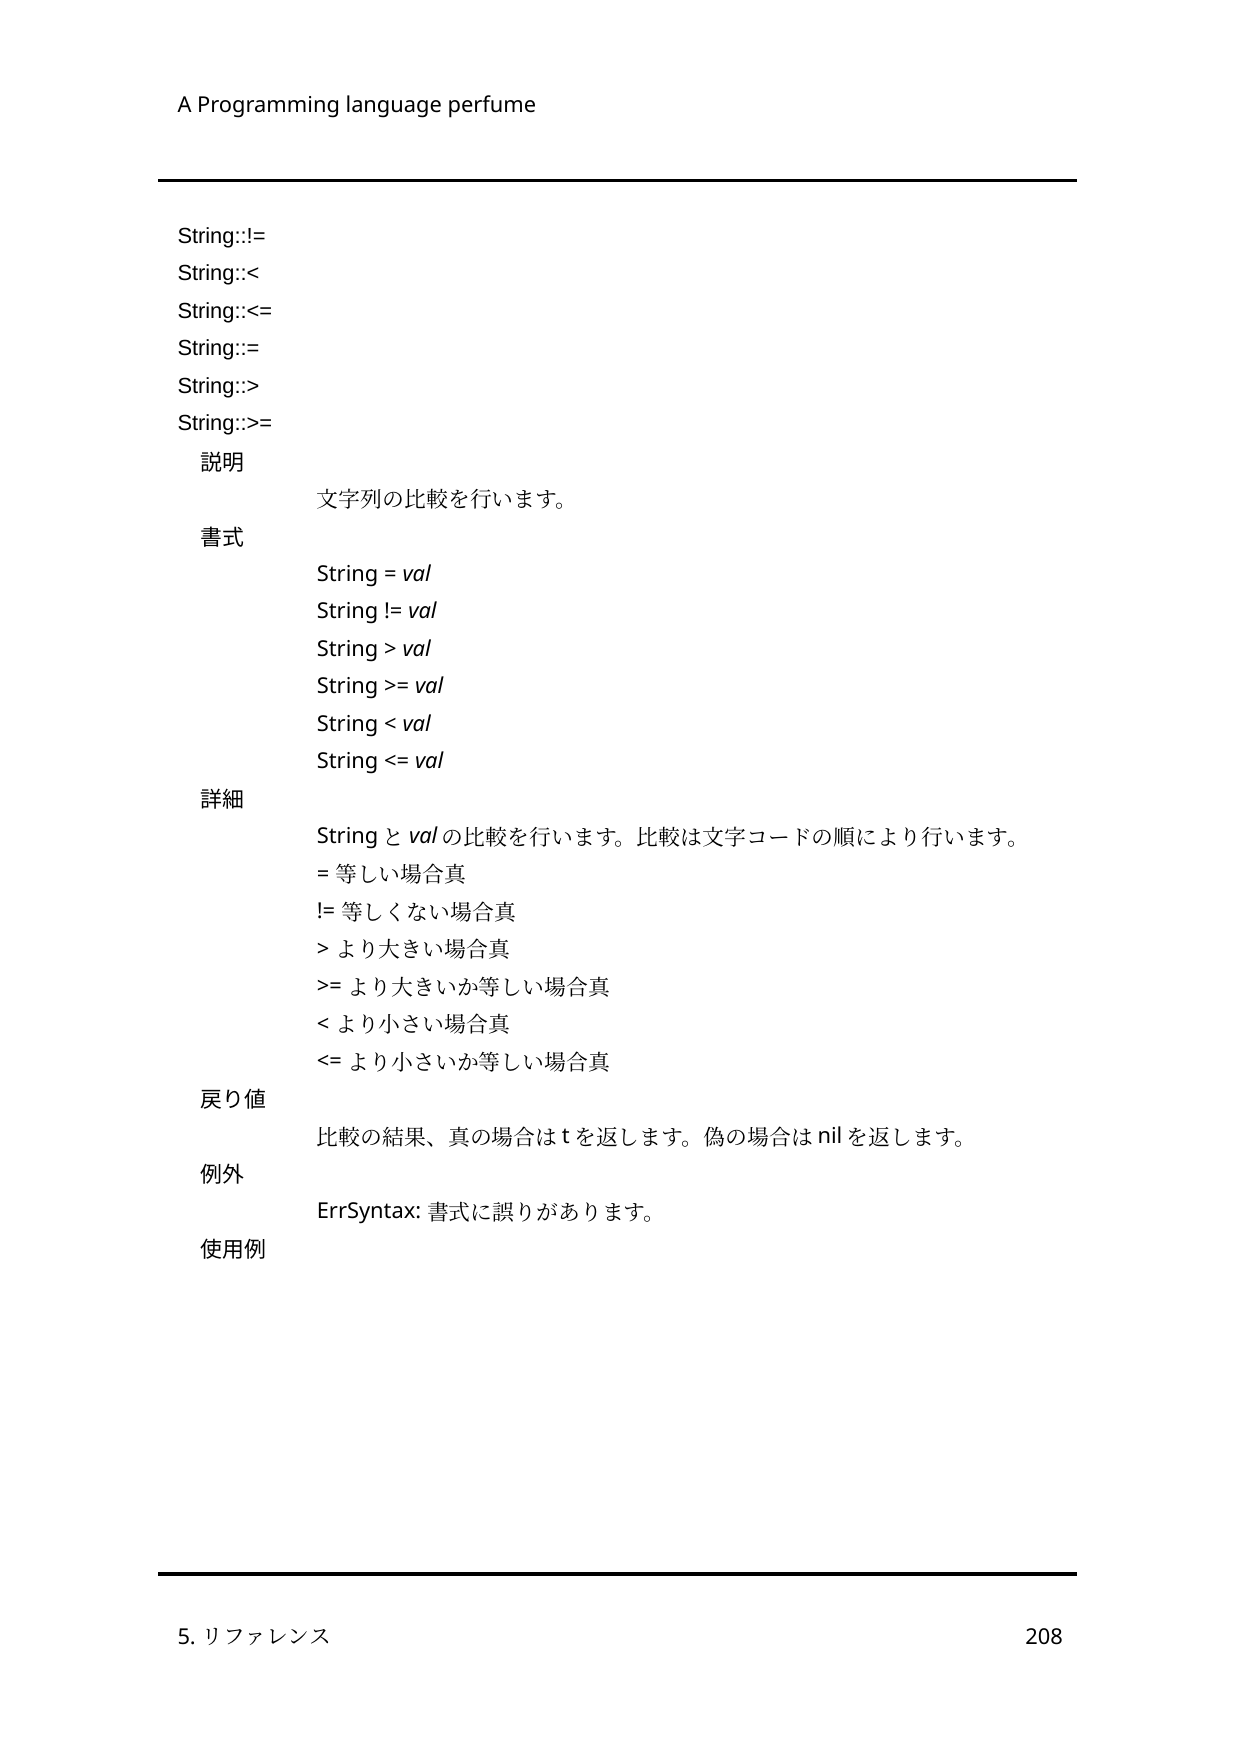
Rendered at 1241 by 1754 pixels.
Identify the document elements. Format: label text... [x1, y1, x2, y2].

table_cell 使用例 [200, 1229, 317, 1304]
subtitle String::= [177, 329, 1063, 367]
table_cell 例外 [200, 1154, 317, 1229]
table_cell [317, 1229, 1063, 1304]
table_cell ErrSyntax: 書式に誤りがあります。 [317, 1154, 1063, 1229]
table_cell 書式 [200, 517, 317, 779]
table_header 文字列の比較を行います。 [317, 442, 1063, 517]
table_cell Stringとvalの比較を行います。比較は文字コードの順により行います。 = 等しい場合真 != 等しくない場合真 > より大きい場合真 >= より大きいか等しい場合真 < より小さい場合真 <= より小さいか等しい場合真 [317, 779, 1063, 1079]
table_cell 比較の結果、真の場合はtを返します。偽の場合はnilを返します。 [317, 1079, 1063, 1154]
subtitle String::<= [177, 292, 1063, 329]
table_cell 詳細 [200, 779, 317, 1079]
table_header 説明 [200, 442, 317, 517]
table_cell String = val String != val String > val String >= val String < val String <= val [317, 517, 1063, 779]
subtitle String::> [177, 367, 1063, 404]
subtitle String::< [177, 254, 1063, 292]
subtitle String::>= [177, 404, 1063, 442]
table_cell 戻り値 [200, 1079, 317, 1154]
subtitle String::!= [177, 217, 1063, 254]
